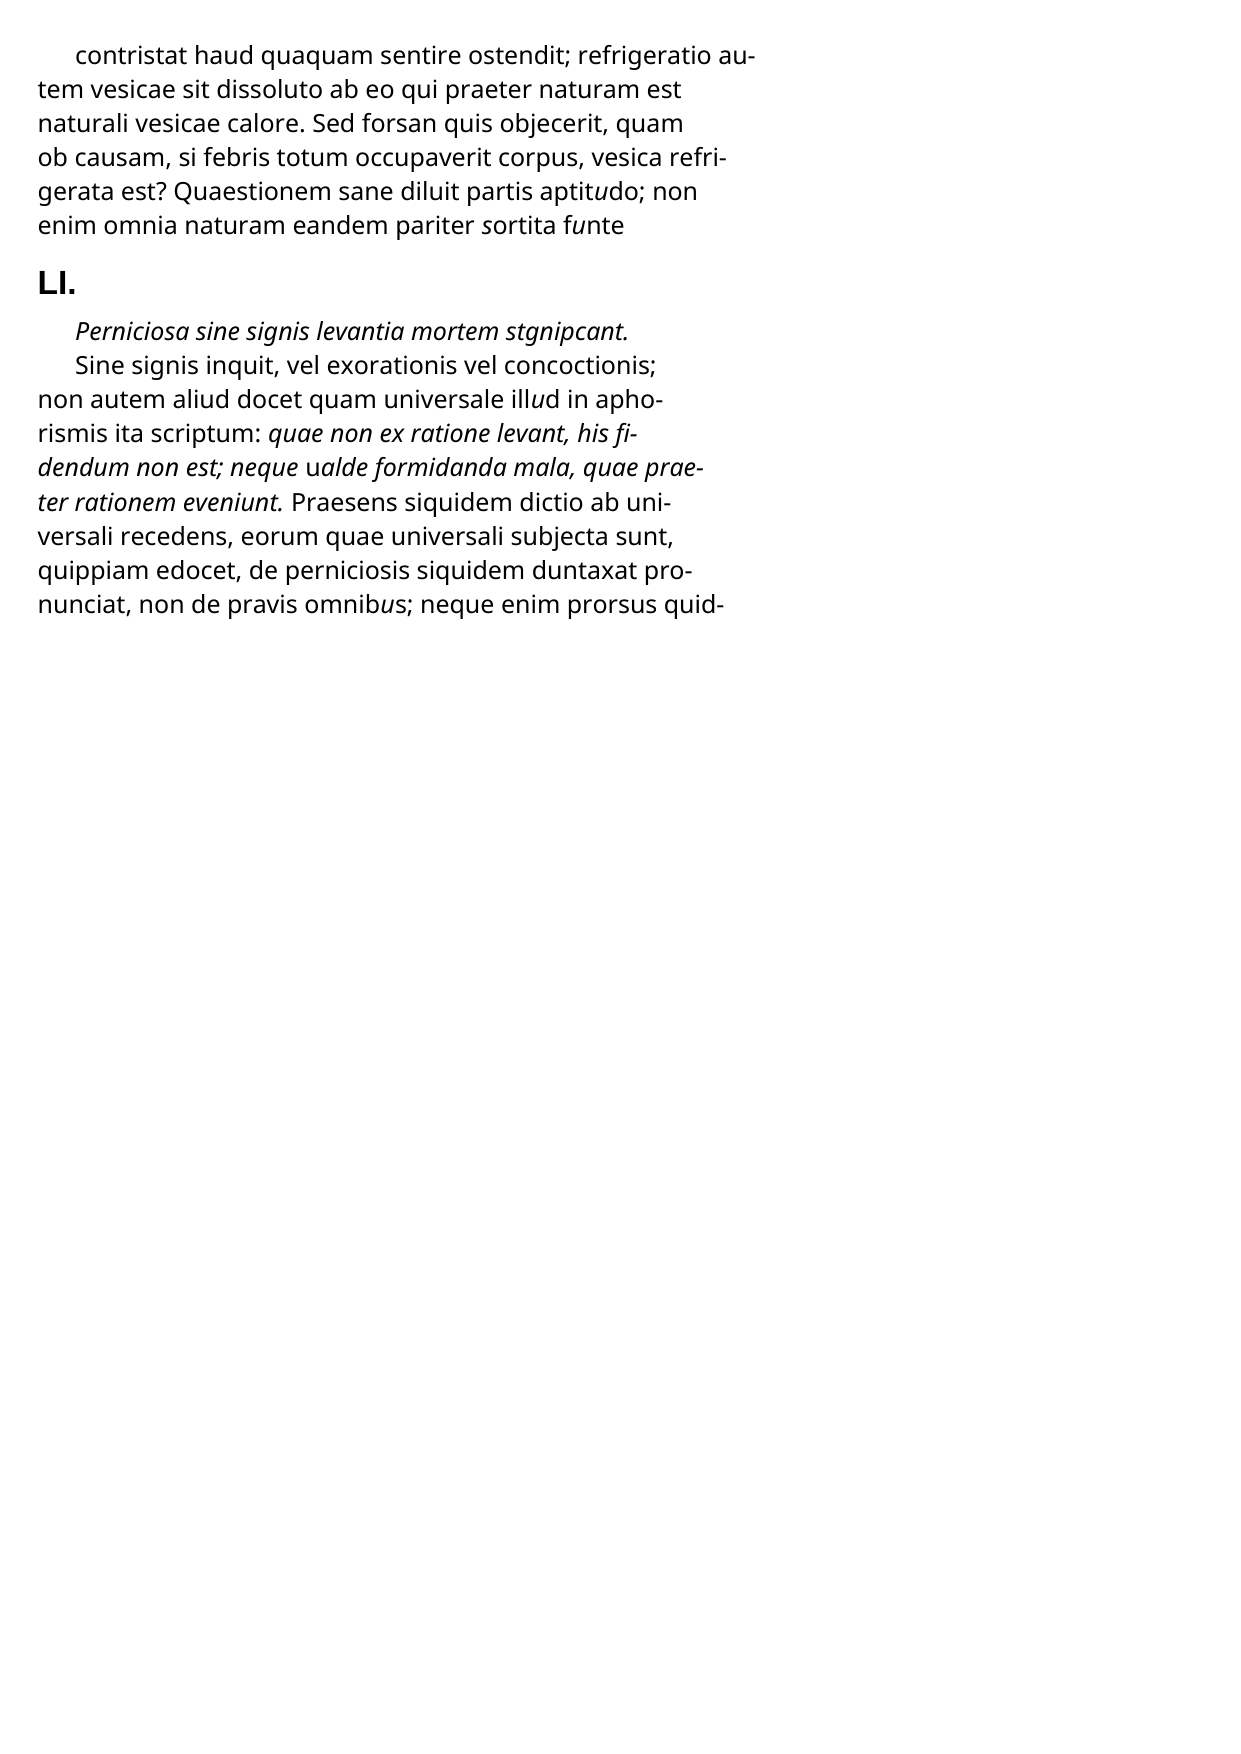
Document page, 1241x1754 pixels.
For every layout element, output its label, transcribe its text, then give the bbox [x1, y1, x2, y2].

text contristat haud quaquam sentire ostendit; refrigeratio au- tem vesicae sit dissoluto ab eo qui praeter naturam est naturali vesicae calore. Sed forsan quis objecerit, quam ob causam, si febris totum occupaverit corpus, vesica refri- gerata est? Quaestionem sane diluit partis aptitudo; non enim omnia naturam eandem pariter sortita funte [37, 37, 1203, 242]
text Sine signis inquit, vel exorationis vel concoctionis; non autem aliud docet quam universale illud in apho- rismis ita scriptum: quae non ex ratione levant, his fi- dendum non est; neque ualde formidanda mala, quae prae- ter rationem eveniunt. Praesens siquidem dictio ab uni- versali recedens, eorum quae universali subjecta sunt, quippiam edocet, de perniciosis siquidem duntaxat pro- nunciat, non de pravis omnibus; neque enim prorsus quid- [37, 348, 1203, 620]
text Perniciosa sine signis levantia mortem stgnipcant. [37, 314, 1203, 348]
subtitle LI. [37, 263, 1203, 301]
